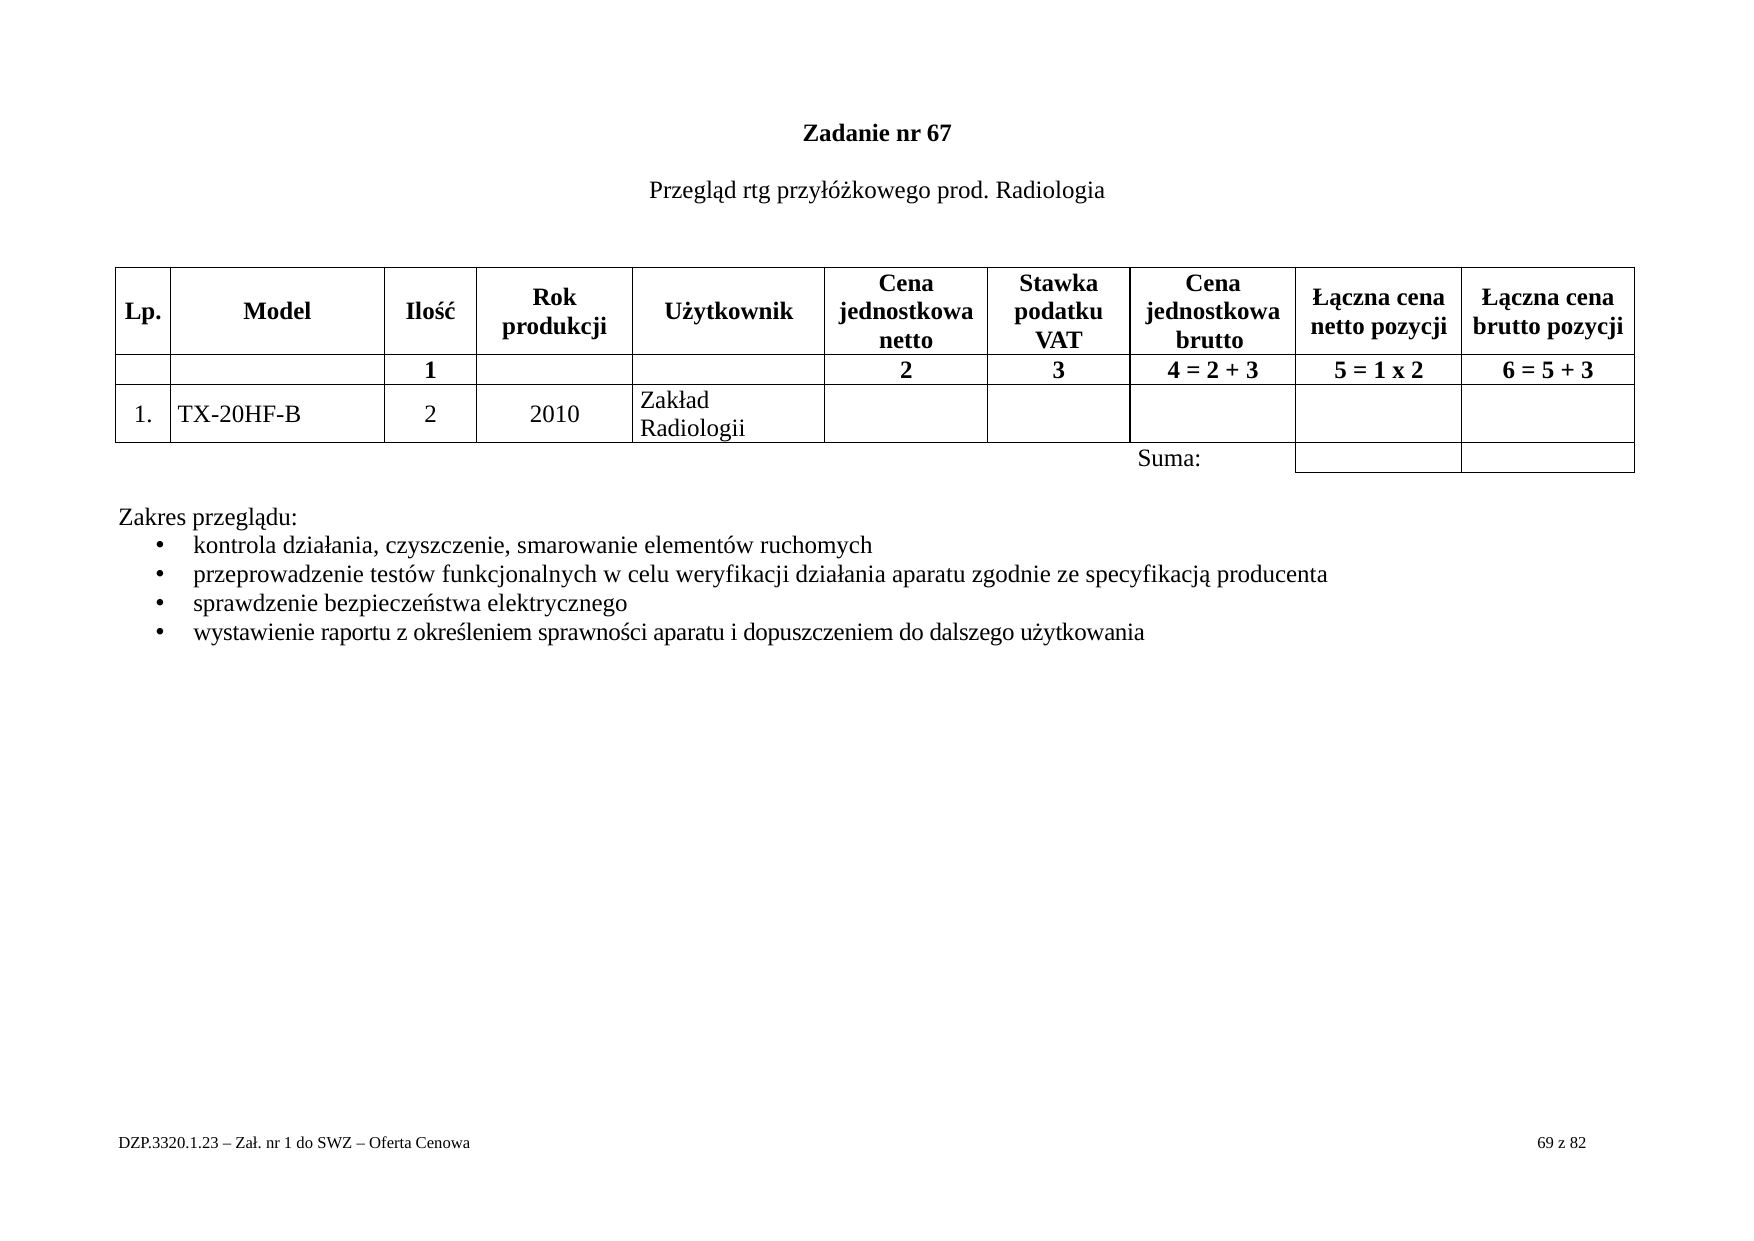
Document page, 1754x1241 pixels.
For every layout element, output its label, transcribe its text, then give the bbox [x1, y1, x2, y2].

table_cell [384, 443, 476, 472]
table_cell [170, 443, 384, 472]
table_header Rok produkcji [477, 268, 632, 354]
table_cell [171, 355, 384, 384]
table_header Cena jednostkowa netto [825, 268, 987, 354]
table_cell [1462, 385, 1634, 442]
table_cell 1 [385, 355, 476, 384]
title Zadanie nr 67 [118, 118, 1636, 147]
table_cell [633, 443, 825, 472]
table_cell 2 [825, 355, 987, 384]
table_header Cena jednostkowa brutto [1131, 268, 1295, 354]
table_cell 1. [116, 385, 170, 442]
table_cell [1462, 443, 1634, 472]
list sprawdzenie bezpieczeństwa elektrycznego [156, 588, 1636, 617]
table_cell [825, 385, 987, 442]
table_header Model [171, 268, 384, 354]
table_cell 3 [988, 355, 1129, 384]
table_cell Suma: [1130, 443, 1295, 472]
text Zakres przeglądu: [118, 502, 1636, 531]
table_cell [476, 443, 632, 472]
title Przegląd rtg przyłóżkowego prod. Radiologia [118, 176, 1636, 204]
table_cell [988, 385, 1129, 442]
table_cell [825, 443, 987, 472]
table_cell 2010 [477, 385, 632, 442]
table_cell [477, 355, 632, 384]
table_header Ilość [385, 268, 476, 354]
table_cell 2 [385, 385, 476, 442]
table_cell [1131, 385, 1295, 442]
table_cell [116, 355, 170, 384]
table_cell [1296, 443, 1461, 472]
table_header Łączna cena netto pozycji [1296, 268, 1461, 354]
table_cell 6 = 5 + 3 [1462, 355, 1634, 384]
table_cell [987, 443, 1130, 472]
list kontrola działania, czyszczenie, smarowanie elementów ruchomych [156, 531, 1636, 559]
list przeprowadzenie testów funkcjonalnych w celu weryfikacji działania aparatu zgodnie ze specyfikacją producenta [156, 559, 1636, 588]
table_cell TX-20HF-B [171, 385, 384, 442]
table_header Łączna cena brutto pozycji [1462, 268, 1634, 354]
list wystawienie raportu z określeniem sprawności aparatu i dopuszczeniem do dalszego użytkowania [156, 617, 1636, 646]
table_cell Zakład Radiologii [633, 385, 824, 442]
table_cell 4 = 2 + 3 [1131, 355, 1295, 384]
table_cell [116, 443, 170, 472]
table_header Użytkownik [633, 268, 824, 354]
table_cell [633, 355, 824, 384]
table_header Lp. [116, 268, 170, 354]
table_cell [1296, 385, 1461, 442]
table_cell 5 = 1 x 2 [1296, 355, 1461, 384]
table_header Stawka podatku VAT [988, 268, 1129, 354]
